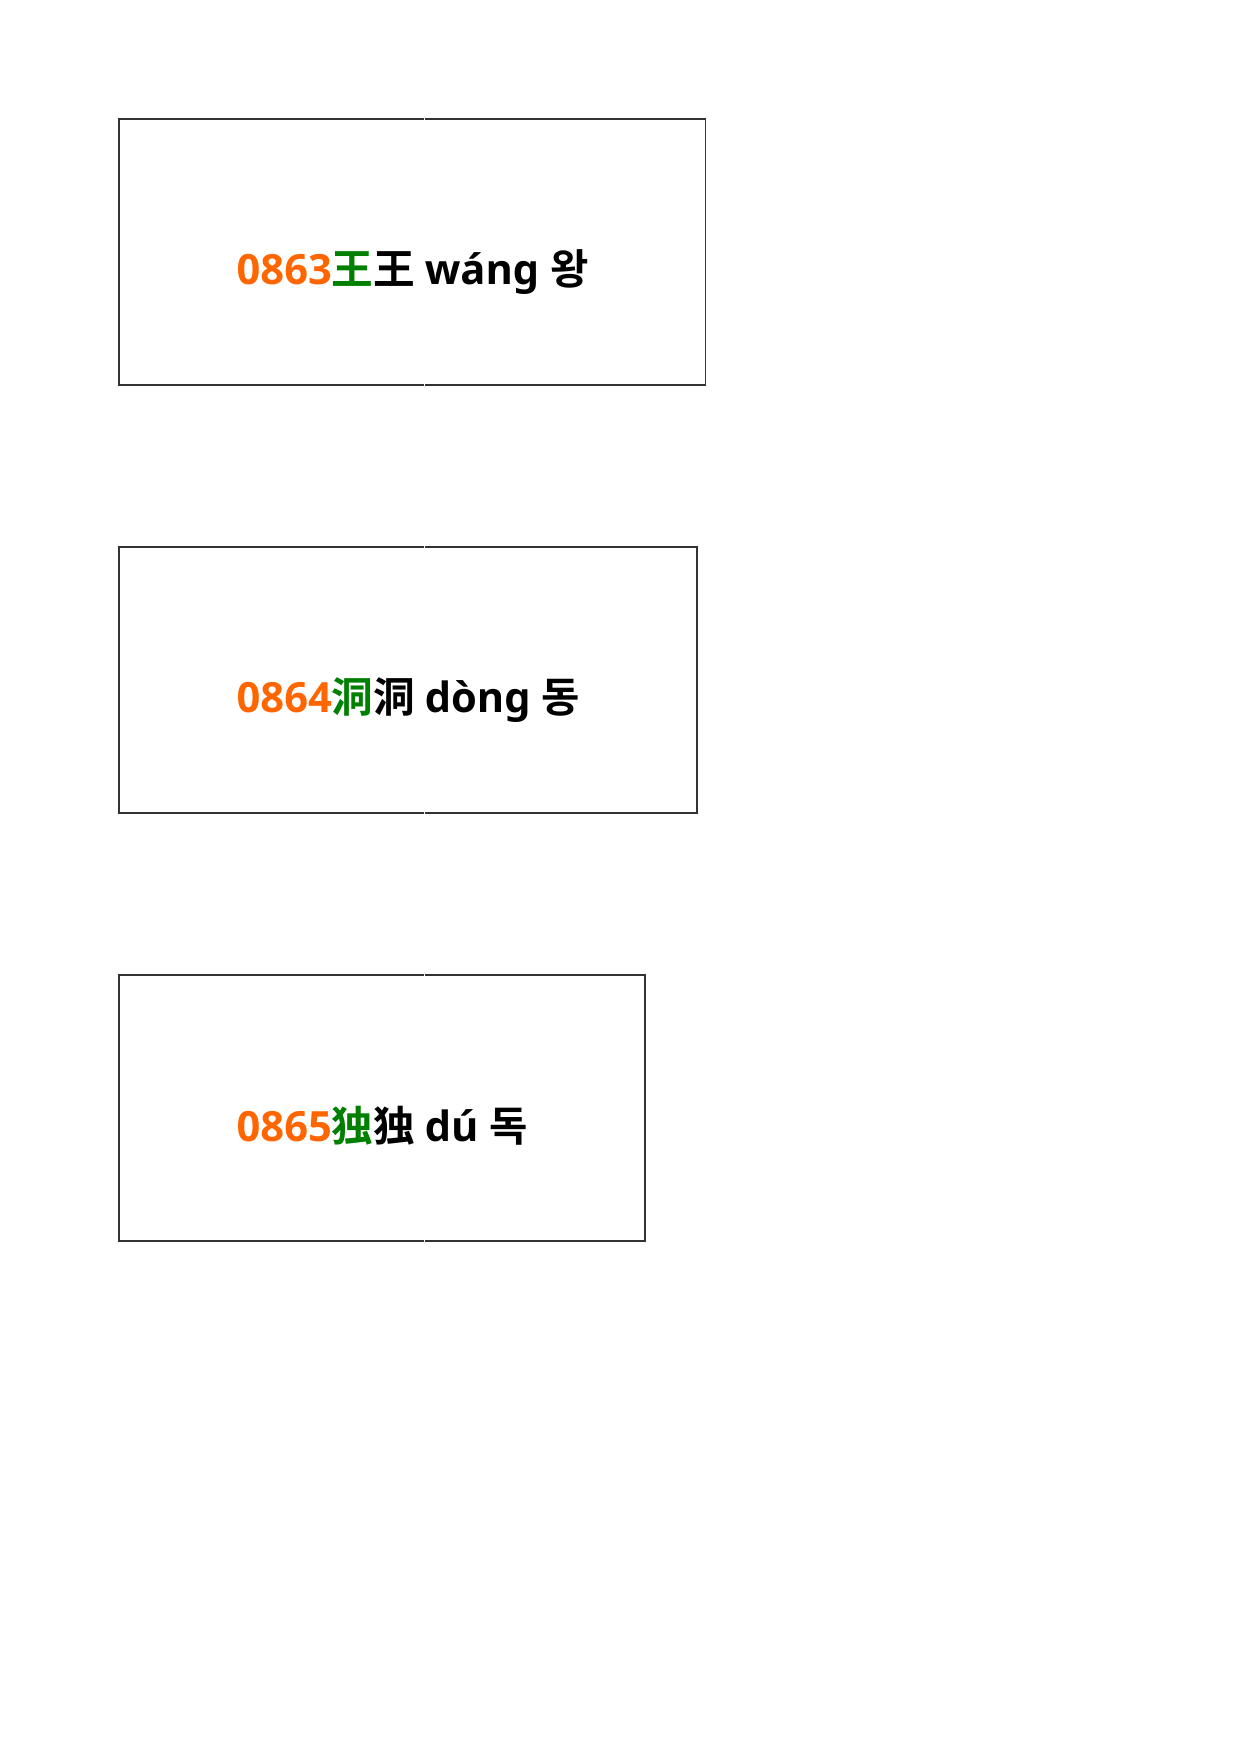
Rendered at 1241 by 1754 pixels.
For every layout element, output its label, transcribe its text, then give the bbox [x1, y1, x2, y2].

text 0864洞洞 dòng 동 [120, 547, 696, 813]
text [646, 974, 1122, 1242]
text [698, 546, 1122, 814]
text 0865独独 dú 독 [120, 975, 644, 1241]
text [706, 118, 1122, 386]
text 0863王王 wáng 왕 [120, 119, 705, 385]
